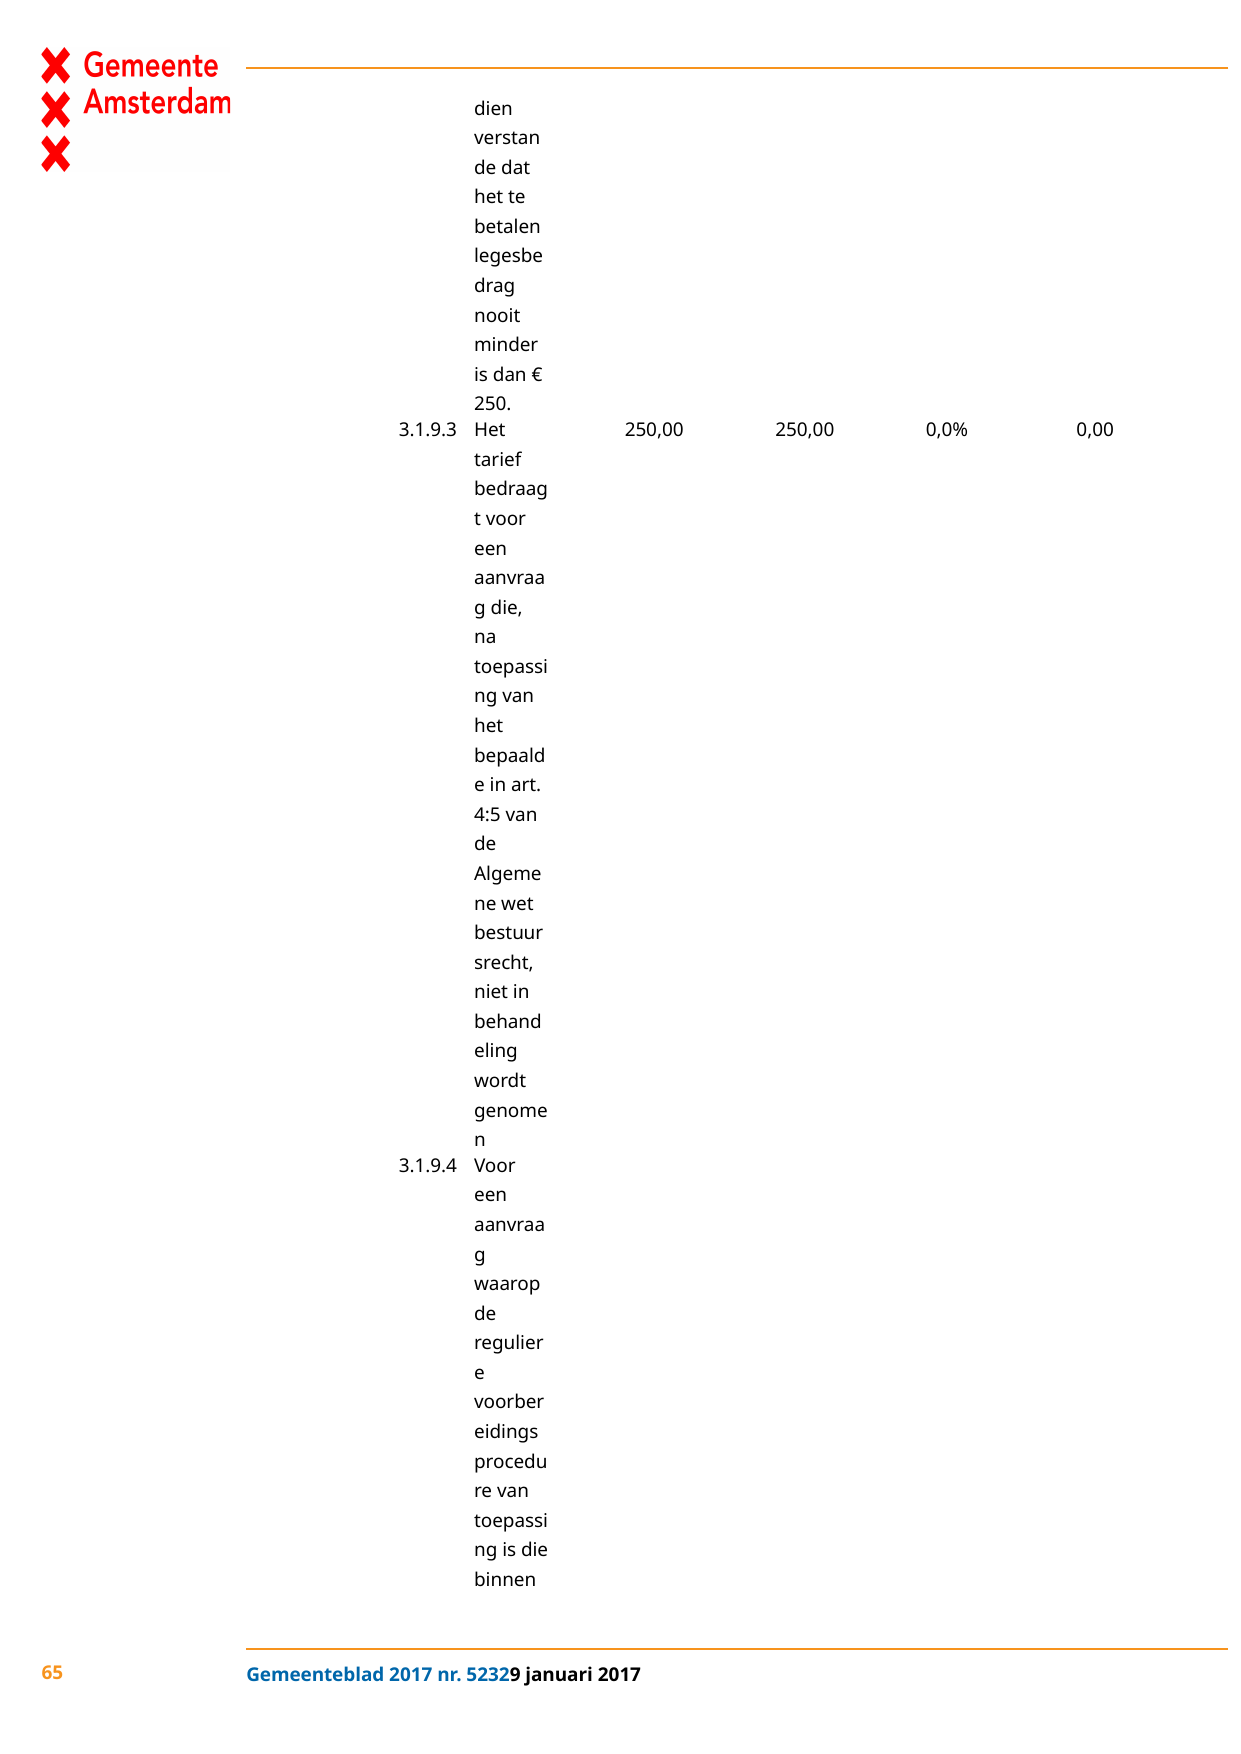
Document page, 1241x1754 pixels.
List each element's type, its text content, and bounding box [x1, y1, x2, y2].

table_cell [1001, 416, 1076, 1152]
table_cell 250,00 [625, 416, 700, 1152]
table_cell [775, 95, 850, 416]
table_cell [850, 416, 926, 1152]
table_cell 3.1.9.3 [399, 416, 474, 1152]
table_cell [625, 95, 700, 416]
table_cell Voor een aanvraag waarop de reguliere voorbereidingsprocedure van toepassing is die binnen [474, 1152, 549, 1592]
table_cell [700, 95, 775, 416]
table_cell [549, 95, 624, 416]
table_cell 3.1.9.4 [399, 1152, 474, 1592]
table_cell [323, 1152, 398, 1592]
table_cell [850, 95, 926, 416]
table_cell 250,00 [775, 416, 850, 1152]
table_cell [1001, 95, 1076, 416]
table_cell [248, 416, 323, 1152]
table_cell Het tarief bedraagt voor een aanvraag die, na toepassing van het bepaalde in art. 4:5 van de Algemene wet bestuursrecht, niet in behandeling wordt genomen [474, 416, 549, 1152]
table_cell [1001, 1152, 1076, 1592]
table_cell [700, 1152, 775, 1592]
table_cell [549, 1152, 624, 1592]
table_cell [775, 1152, 850, 1592]
table_cell [926, 1152, 1001, 1592]
table_cell [1076, 95, 1152, 416]
table_cell [625, 1152, 700, 1592]
table_cell 0,00 [1076, 416, 1152, 1152]
table_cell [926, 95, 1001, 416]
table_cell [1076, 1152, 1152, 1592]
table_cell [399, 95, 474, 416]
table_cell 0,0% [926, 416, 1001, 1152]
table_cell [549, 416, 624, 1152]
table_cell [850, 1152, 926, 1592]
table_cell [700, 416, 775, 1152]
table_cell [248, 95, 323, 416]
picture [41, 47, 231, 172]
table_cell [323, 416, 398, 1152]
table_cell dien verstande dat het te betalen legesbedrag nooit minder is dan € 250. [474, 95, 549, 416]
table_cell [248, 1152, 323, 1592]
table_cell [323, 95, 398, 416]
